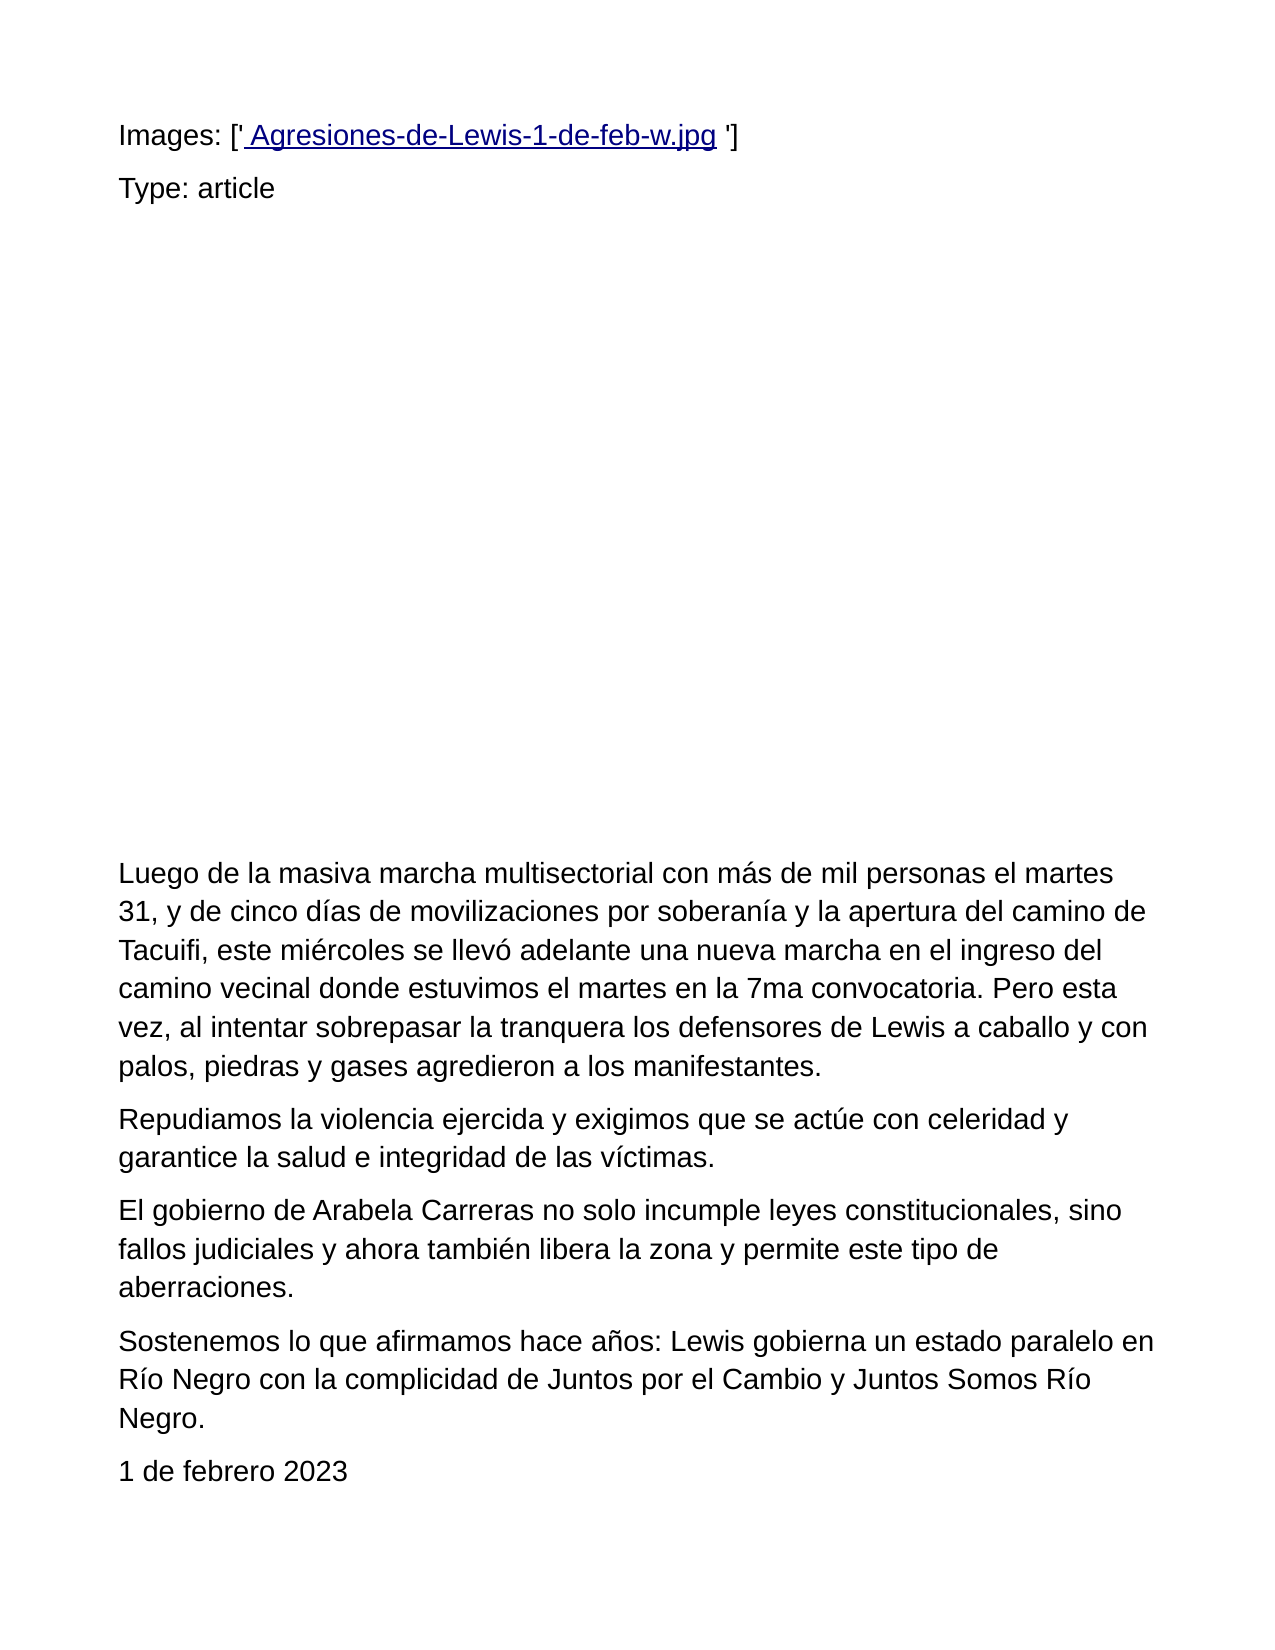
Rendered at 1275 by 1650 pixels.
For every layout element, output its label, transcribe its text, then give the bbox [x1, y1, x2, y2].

text 1 de febrero 2023 [118, 1454, 1157, 1487]
text El gobierno de Arabela Carreras no solo incumple leyes constitucionales, sino fallos judiciales y ahora también libera la zona y permite este tipo de aberraciones. [118, 1193, 1157, 1304]
text Sostenemos lo que afirmamos hace años: Lewis gobierna un estado paralelo en Río Negro con la complicidad de Juntos por el Cambio y Juntos Somos Río Negro. [118, 1323, 1157, 1434]
text Luego de la masiva marcha multisectorial con más de mil personas el martes 31, y de cinco días de movilizaciones por soberanía y la apertura del camino de Tacuifi, este miércoles se llevó adelante una nueva marcha en el ingreso del camino vecinal donde estuvimos el martes en la 7ma convocatoria. Pero esta vez, al intentar sobrepasar la tranquera los defensores de Lewis a caballo y con palos, piedras y gases agredieron a los manifestantes. [118, 856, 1157, 1082]
text Type: article [118, 171, 1157, 205]
text Repudiamos la violencia ejercida y exigimos que se actúe con celeridad y garantice la salud e integridad de las víctimas. [118, 1102, 1157, 1174]
text Images: [' Agresiones-de-Lewis-1-de-feb-w.jpg '] [118, 118, 1157, 152]
